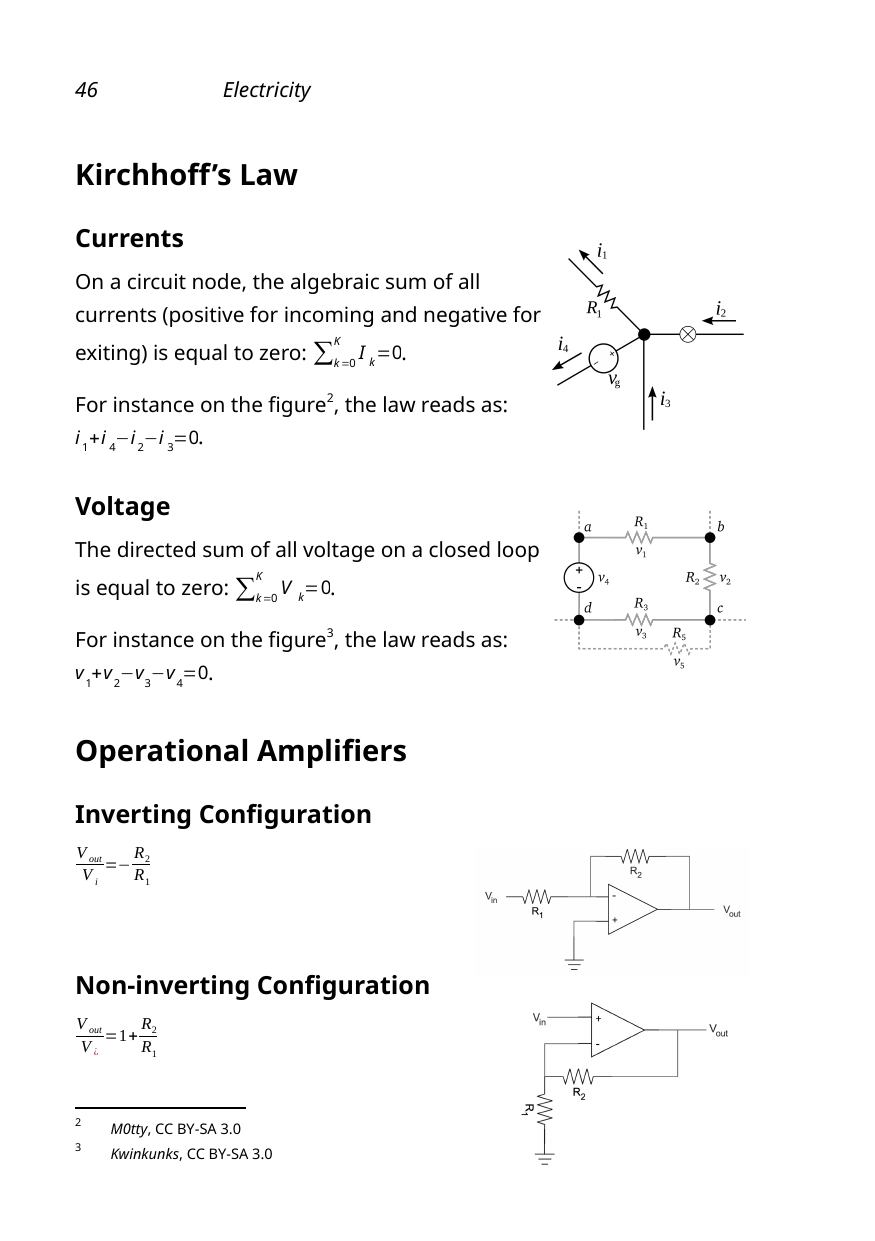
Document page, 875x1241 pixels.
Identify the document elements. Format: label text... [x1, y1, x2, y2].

subtitle Currents [75, 221, 756, 254]
subtitle Inverting Configuration [75, 797, 756, 831]
text The directed sum of all voltage on a closed loop is equal to zero: . [75, 535, 546, 606]
picture [475, 846, 750, 976]
text For instance on the figure, the law reads as: . [75, 390, 756, 455]
picture [547, 238, 749, 435]
subtitle Voltage [75, 488, 756, 522]
subtitle Kirchhoff’s Law [75, 154, 756, 193]
picture [546, 497, 753, 678]
text For instance on the figure, the law reads as: . [75, 625, 756, 690]
text Kwinkunks, CC BY-SA 3.0 [75, 1140, 505, 1165]
subtitle Operational Amplifiers [75, 730, 756, 769]
text [738, 1114, 756, 1140]
text M0tty, CC BY-SA 3.0 [75, 1114, 505, 1140]
subtitle Non-inverting Configuration [75, 968, 756, 1002]
picture [505, 987, 738, 1176]
text On a circuit node, the algebraic sum of all currents (positive for incoming and negative for exiting) is equal to zero: . [75, 267, 547, 371]
